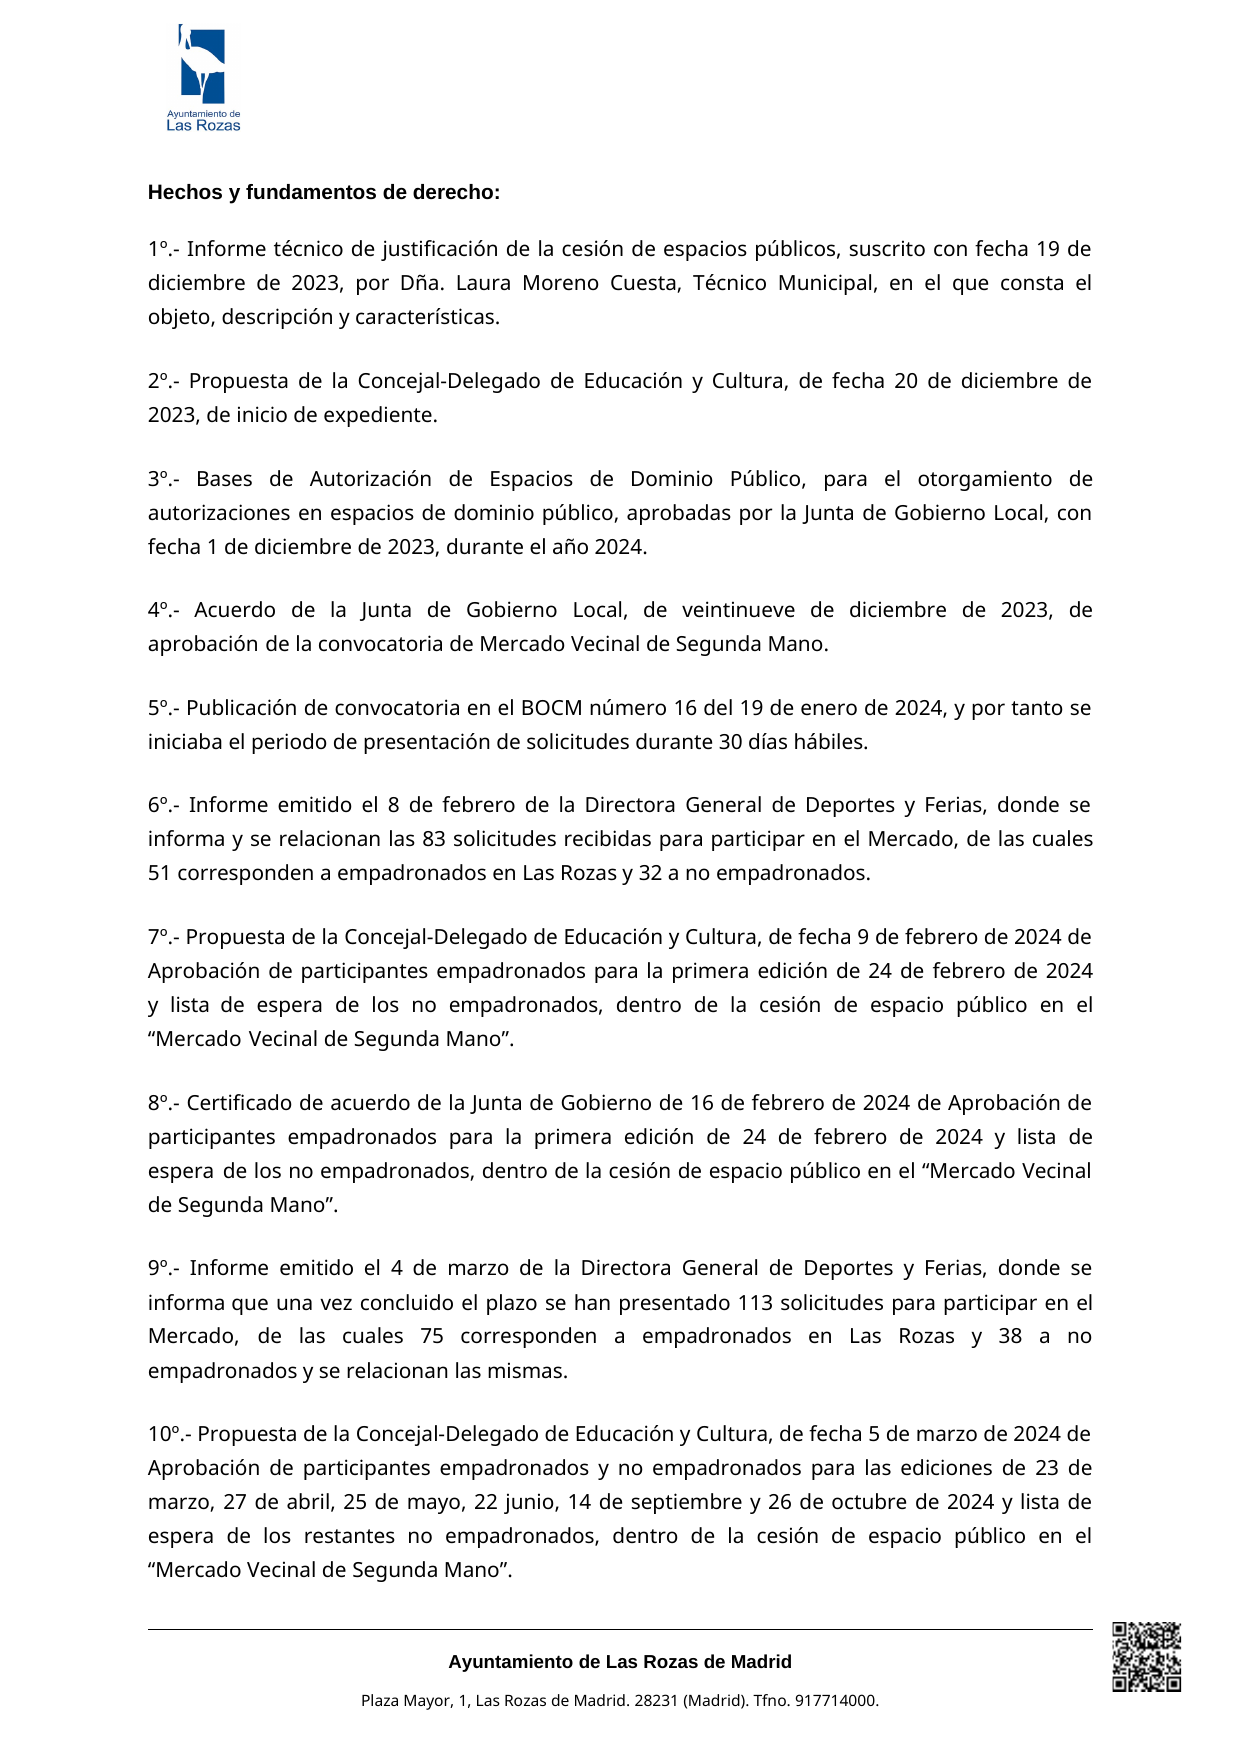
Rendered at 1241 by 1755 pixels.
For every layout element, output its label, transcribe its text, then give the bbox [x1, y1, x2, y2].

text 9º.- Informe emitido el 4 de marzo de la Directora General de Deportes y Ferias, donde se informa que una vez concluido el plazo se han presentado 113 solicitudes para participar en el Mercado, de las cuales 75 corresponden a empadronados en Las Rozas y 38 a no empadronados y se relacionan las mismas. [148, 1253, 1093, 1384]
text 7º.- Propuesta de la Concejal-Delegado de Educación y Cultura, de fecha 9 de febrero de 2024 de Aprobación de participantes empadronados para la primera edición de 24 de febrero de 2024 y lista de espera de los no empadronados, dentro de la cesión de espacio público en el “Mercado Vecinal de Segunda Mano”. [148, 922, 1093, 1053]
text 5º.- Publicación de convocatoria en el BOCM número 16 del 19 de enero de 2024, y por tanto se iniciaba el periodo de presentación de solicitudes durante 30 días hábiles. [148, 693, 1093, 755]
text 3º.- Bases de Autorización de Espacios de Dominio Público, para el otorgamiento de autorizaciones en espacios de dominio público, aprobadas por la Junta de Gobierno Local, con fecha 1 de diciembre de 2023, durante el año 2024. [148, 464, 1093, 560]
text 1º.- Informe técnico de justificación de la cesión de espacios públicos, suscrito con fecha 19 de diciembre de 2023, por Dña. Laura Moreno Cuesta, Técnico Municipal, en el que consta el objeto, descripción y características. [148, 234, 1093, 331]
text 8º.- Certificado de acuerdo de la Junta de Gobierno de 16 de febrero de 2024 de Aprobación de participantes empadronados para la primera edición de 24 de febrero de 2024 y lista de espera de los no empadronados, dentro de la cesión de espacio público en el “Mercado Vecinal de Segunda Mano”. [148, 1088, 1093, 1218]
subtitle Hechos y fundamentos de derecho: [148, 180, 1105, 204]
text 6º.- Informe emitido el 8 de febrero de la Directora General de Deportes y Ferias, donde se informa y se relacionan las 83 solicitudes recibidas para participar en el Mercado, de las cuales 51 corresponden a empadronados en Las Rozas y 32 a no empadronados. [148, 790, 1093, 887]
text 10º.- Propuesta de la Concejal-Delegado de Educación y Cultura, de fecha 5 de marzo de 2024 de Aprobación de participantes empadronados y no empadronados para las ediciones de 23 de marzo, 27 de abril, 25 de mayo, 22 junio, 14 de septiembre y 26 de octubre de 2024 y lista de espera de los restantes no empadronados, dentro de la cesión de espacio público en el “Mercado Vecinal de Segunda Mano”. [148, 1419, 1093, 1584]
text 2º.- Propuesta de la Concejal-Delegado de Educación y Cultura, de fecha 20 de diciembre de 2023, de inicio de expediente. [148, 366, 1093, 428]
text 4º.- Acuerdo de la Junta de Gobierno Local, de veintinueve de diciembre de 2023, de aprobación de la convocatoria de Mercado Vecinal de Segunda Mano. [148, 595, 1093, 658]
